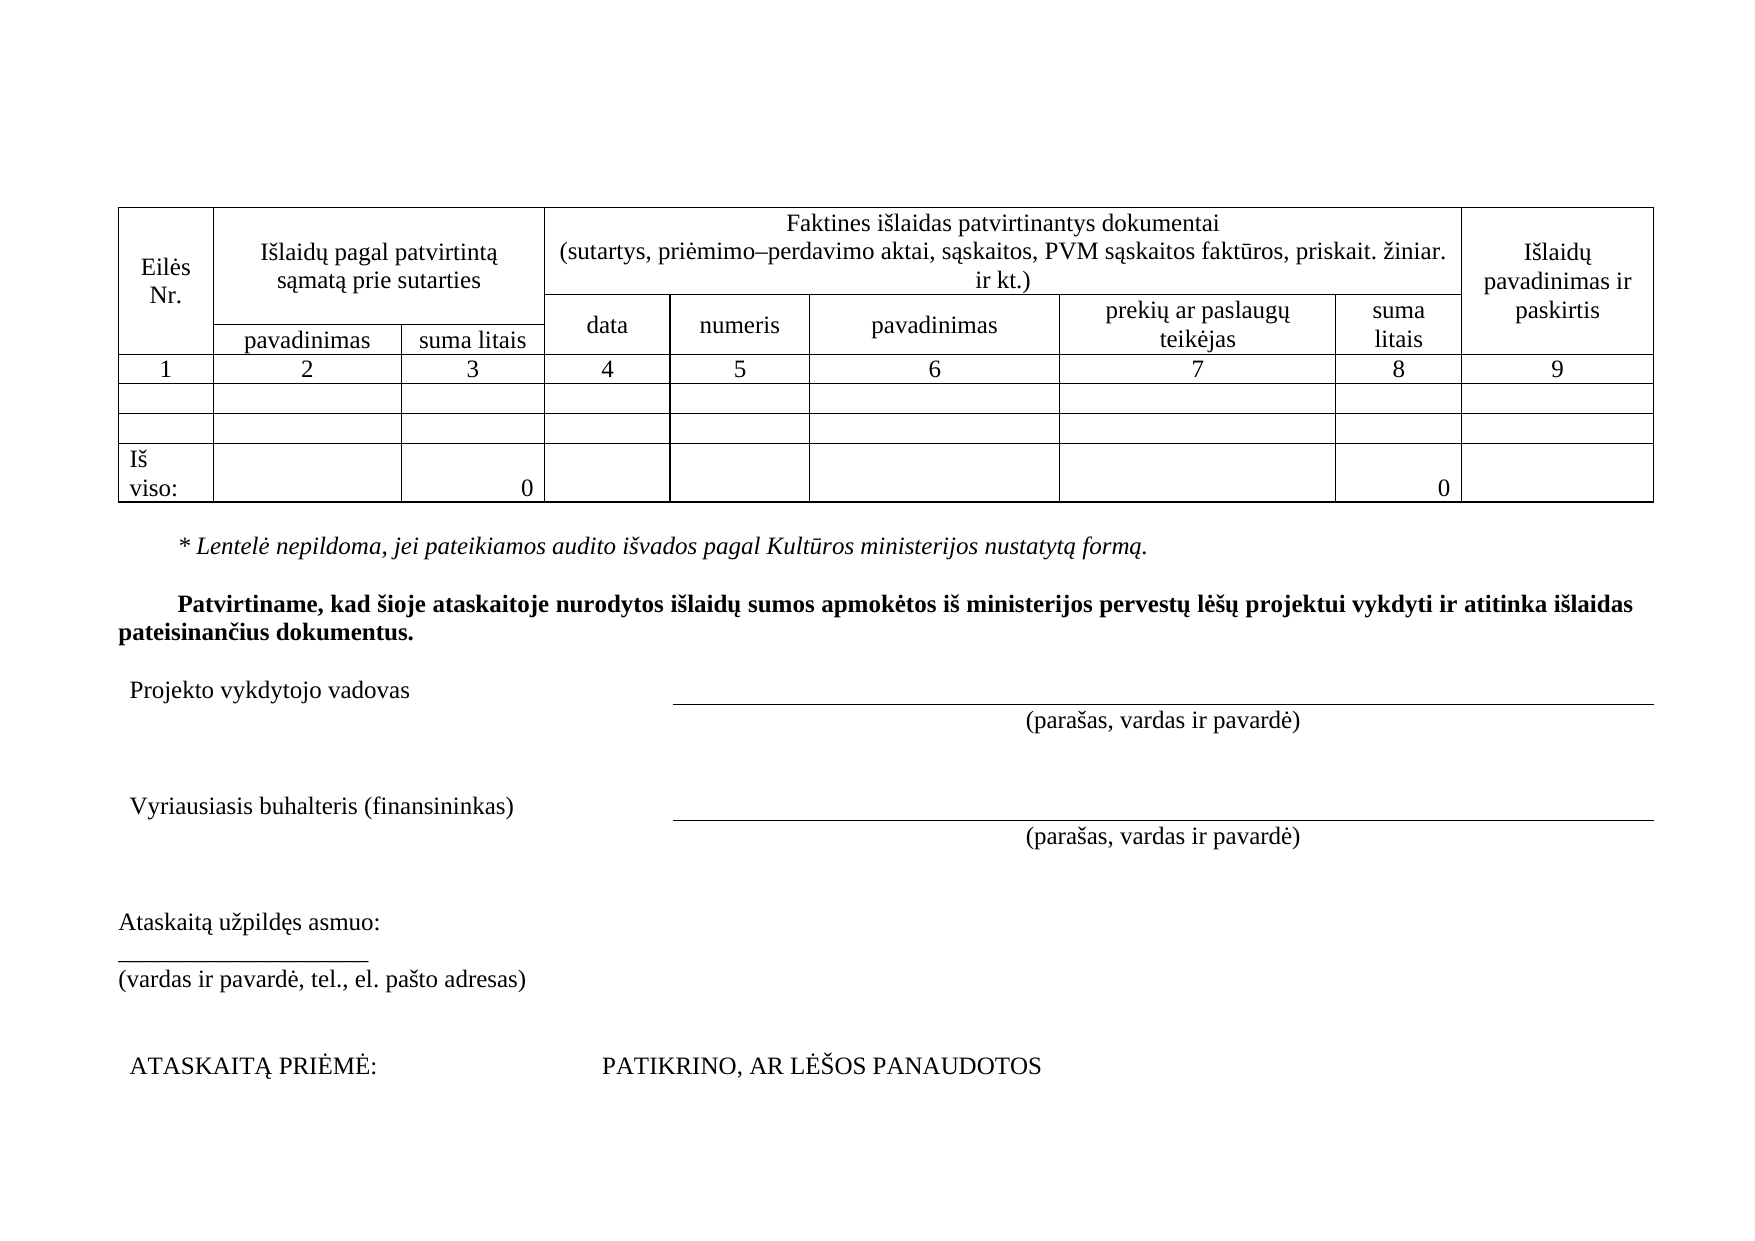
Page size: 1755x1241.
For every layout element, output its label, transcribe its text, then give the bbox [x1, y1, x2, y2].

table_cell [214, 414, 401, 443]
text ____________________ [118, 936, 1636, 964]
table_header Projekto vykdytojo vadovas [118, 675, 672, 704]
table_header Faktines išlaidas patvirtinantys dokumentai (sutartys, priėmimo–perdavimo aktai, sąskaitos, PVM sąskaitos faktūros, priskait. žiniar. ir kt.) [545, 208, 1461, 294]
table_cell [402, 414, 544, 443]
table_cell [1060, 444, 1335, 501]
table_cell (parašas, vardas ir pavardė) [673, 705, 1653, 733]
table_cell prekių ar paslaugų teikėjas [1060, 295, 1335, 353]
table_cell [1462, 384, 1653, 413]
table_cell [214, 384, 401, 413]
table_cell [402, 384, 544, 413]
table_cell [810, 414, 1059, 443]
table_cell [673, 734, 1653, 762]
table_cell 2 [214, 355, 401, 383]
table_cell [1336, 414, 1461, 443]
table_cell [671, 384, 809, 413]
table_cell (parašas, vardas ir pavardė) [673, 821, 1653, 849]
table_cell 0 [1336, 444, 1461, 501]
text Patvirtiname, kad šioje ataskaitoje nurodytos išlaidų sumos apmokėtos iš ministerijos pervestų lėšų projektui vykdyti ir atitinka išlaidas pateisinančius dokumentus. [118, 589, 1636, 646]
table_cell [1060, 414, 1335, 443]
table_header Išlaidų pavadinimas ir paskirtis [1462, 208, 1653, 353]
table_cell Iš viso: [119, 444, 213, 501]
table_cell [1462, 444, 1653, 501]
table_cell 1 [119, 355, 213, 383]
text * Lentelė nepildoma, jei pateikiamos audito išvados pagal Kultūros ministerijos nustatytą formą. [118, 531, 1636, 560]
table_header Eilės Nr. [119, 208, 213, 353]
text Ataskaitą užpildęs asmuo: [118, 907, 1636, 936]
table_cell pavadinimas [810, 295, 1059, 353]
table_cell numeris [671, 295, 809, 353]
table_cell [214, 444, 401, 501]
table_cell [545, 444, 669, 501]
table_cell [545, 414, 669, 443]
table_cell pavadinimas [214, 325, 401, 353]
table_cell [673, 850, 1653, 878]
table_cell 3 [402, 355, 544, 383]
table_cell [118, 850, 672, 878]
table_cell [810, 444, 1059, 501]
table_cell suma litais [402, 325, 544, 353]
table_cell 0 [402, 444, 544, 501]
table_cell [545, 384, 669, 413]
table_cell [1462, 414, 1653, 443]
table_cell [118, 820, 672, 849]
table_cell [118, 704, 672, 733]
table_cell suma litais [1336, 295, 1461, 353]
table_cell [1336, 384, 1461, 413]
table_cell 5 [671, 355, 809, 383]
table_cell [119, 384, 213, 413]
table_cell [119, 414, 213, 443]
table_cell [671, 444, 809, 501]
table_header PATIKRINO, AR LĖŠOS PANAUDOTOS [591, 1051, 1063, 1079]
table_cell 6 [810, 355, 1059, 383]
table_cell [1060, 384, 1335, 413]
text (vardas ir pavardė, tel., el. pašto adresas) [118, 964, 1636, 993]
table_cell data [545, 295, 669, 353]
table_header ATASKAITĄ PRIĖMĖ: [118, 1051, 591, 1079]
table_cell [118, 734, 672, 762]
table_header [673, 791, 1653, 820]
table_header Išlaidų pagal patvirtintą sąmatą prie sutarties [214, 208, 544, 324]
table_cell 8 [1336, 355, 1461, 383]
table_header [673, 675, 1653, 704]
table_cell 4 [545, 355, 669, 383]
table_cell [810, 384, 1059, 413]
table_header Vyriausiasis buhalteris (finansininkas) [118, 791, 672, 820]
table_cell [671, 414, 809, 443]
table_cell 7 [1060, 355, 1335, 383]
table_cell 9 [1462, 355, 1653, 383]
